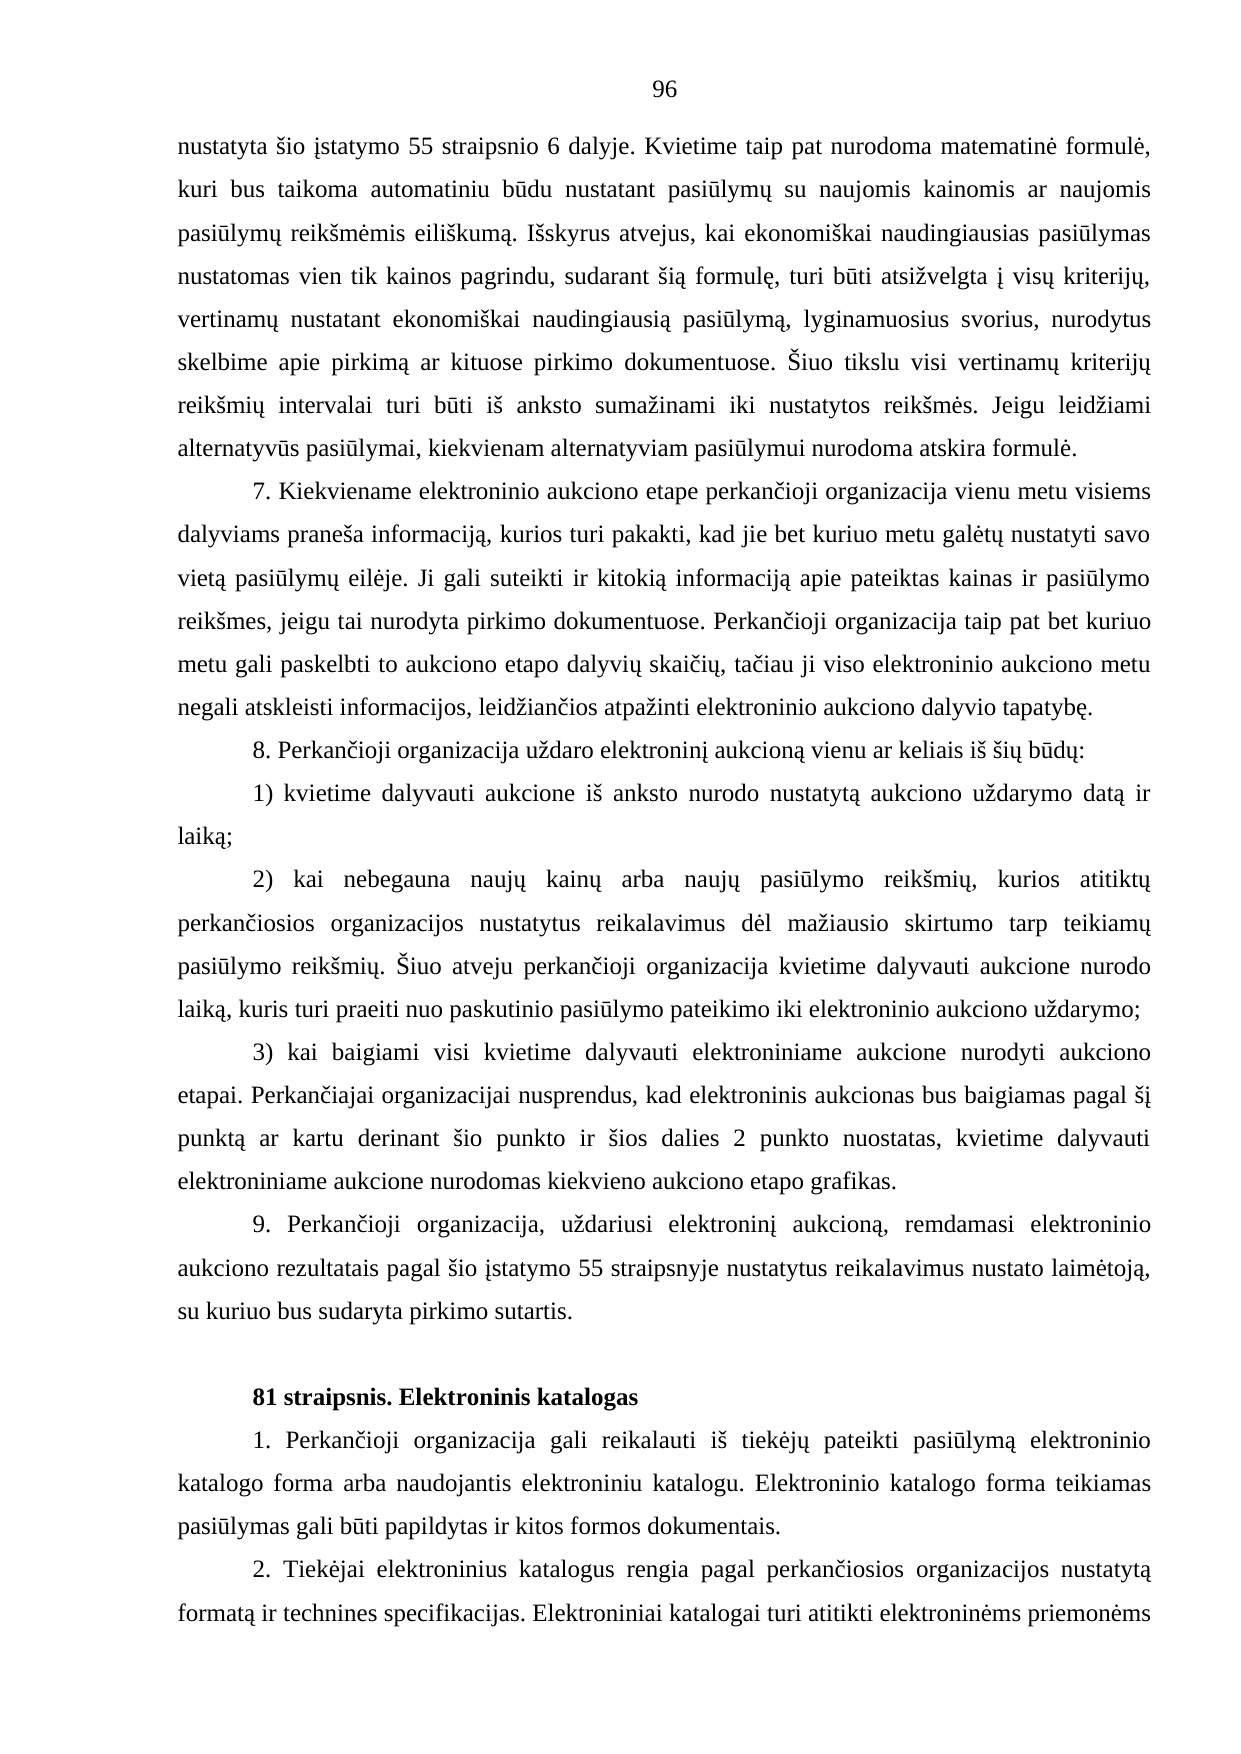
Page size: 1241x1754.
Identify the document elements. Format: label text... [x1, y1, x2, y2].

text 1) kvietime dalyvauti aukcione iš anksto nurodo nustatytą aukciono uždarymo datą ir laiką; [177, 778, 1152, 850]
text 81 straipsnis. Elektroninis katalogas [177, 1382, 1152, 1411]
text 1. Perkančioji organizacija gali reikalauti iš tiekėjų pateikti pasiūlymą elektroninio katalogo forma arba naudojantis elektroniniu katalogu. Elektroninio katalogo forma teikiamas pasiūlymas gali būti papildytas ir kitos formos dokumentais. [177, 1425, 1152, 1540]
text 2. Tiekėjai elektroninius katalogus rengia pagal perkančiosios organizacijos nustatytą formatą ir technines specifikacijas. Elektroniniai katalogai turi atitikti elektroninėms priemonėms [177, 1554, 1152, 1626]
text 2) kai nebegauna naujų kainų arba naujų pasiūlymo reikšmių, kurios atitiktų perkančiosios organizacijos nustatytus reikalavimus dėl mažiausio skirtumo tarp teikiamų pasiūlymo reikšmių. Šiuo atveju perkančioji organizacija kvietime dalyvauti aukcione nurodo laiką, kuris turi praeiti nuo paskutinio pasiūlymo pateikimo iki elektroninio aukciono uždarymo; [177, 864, 1152, 1023]
text 8. Perkančioji organizacija uždaro elektroninį aukcioną vienu ar keliais iš šių būdų: [177, 735, 1152, 764]
text nustatyta šio įstatymo 55 straipsnio 6 dalyje. Kvietime taip pat nurodoma matematinė formulė, kuri bus taikoma automatiniu būdu nustatant pasiūlymų su naujomis kainomis ar naujomis pasiūlymų reikšmėmis eiliškumą. Išskyrus atvejus, kai ekonomiškai naudingiausias pasiūlymas nustatomas vien tik kainos pagrindu, sudarant šią formulę, turi būti atsižvelgta į visų kriterijų, vertinamų nustatant ekonomiškai naudingiausią pasiūlymą, lyginamuosius svorius, nurodytus skelbime apie pirkimą ar kituose pirkimo dokumentuose. Šiuo tikslu visi vertinamų kriterijų reikšmių intervalai turi būti iš anksto sumažinami iki nustatytos reikšmės. Jeigu leidžiami alternatyvūs pasiūlymai, kiekvienam alternatyviam pasiūlymui nurodoma atskira formulė. [177, 131, 1152, 462]
text 7. Kiekviename elektroninio aukciono etape perkančioji organizacija vienu metu visiems dalyviams praneša informaciją, kurios turi pakakti, kad jie bet kuriuo metu galėtų nustatyti savo vietą pasiūlymų eilėje. Ji gali suteikti ir kitokią informaciją apie pateiktas kainas ir pasiūlymo reikšmes, jeigu tai nurodyta pirkimo dokumentuose. Perkančioji organizacija taip pat bet kuriuo metu gali paskelbti to aukciono etapo dalyvių skaičių, tačiau ji viso elektroninio aukciono metu negali atskleisti informacijos, leidžiančios atpažinti elektroninio aukciono dalyvio tapatybę. [177, 476, 1152, 721]
text 9. Perkančioji organizacija, uždariusi elektroninį aukcioną, remdamasi elektroninio aukciono rezultatais pagal šio įstatymo 55 straipsnyje nustatytus reikalavimus nustato laimėtoją, su kuriuo bus sudaryta pirkimo sutartis. [177, 1209, 1152, 1324]
text 3) kai baigiami visi kvietime dalyvauti elektroniniame aukcione nurodyti aukciono etapai. Perkančiajai organizacijai nusprendus, kad elektroninis aukcionas bus baigiamas pagal šį punktą ar kartu derinant šio punkto ir šios dalies 2 punkto nuostatas, kvietime dalyvauti elektroniniame aukcione nurodomas kiekvieno aukciono etapo grafikas. [177, 1037, 1152, 1195]
